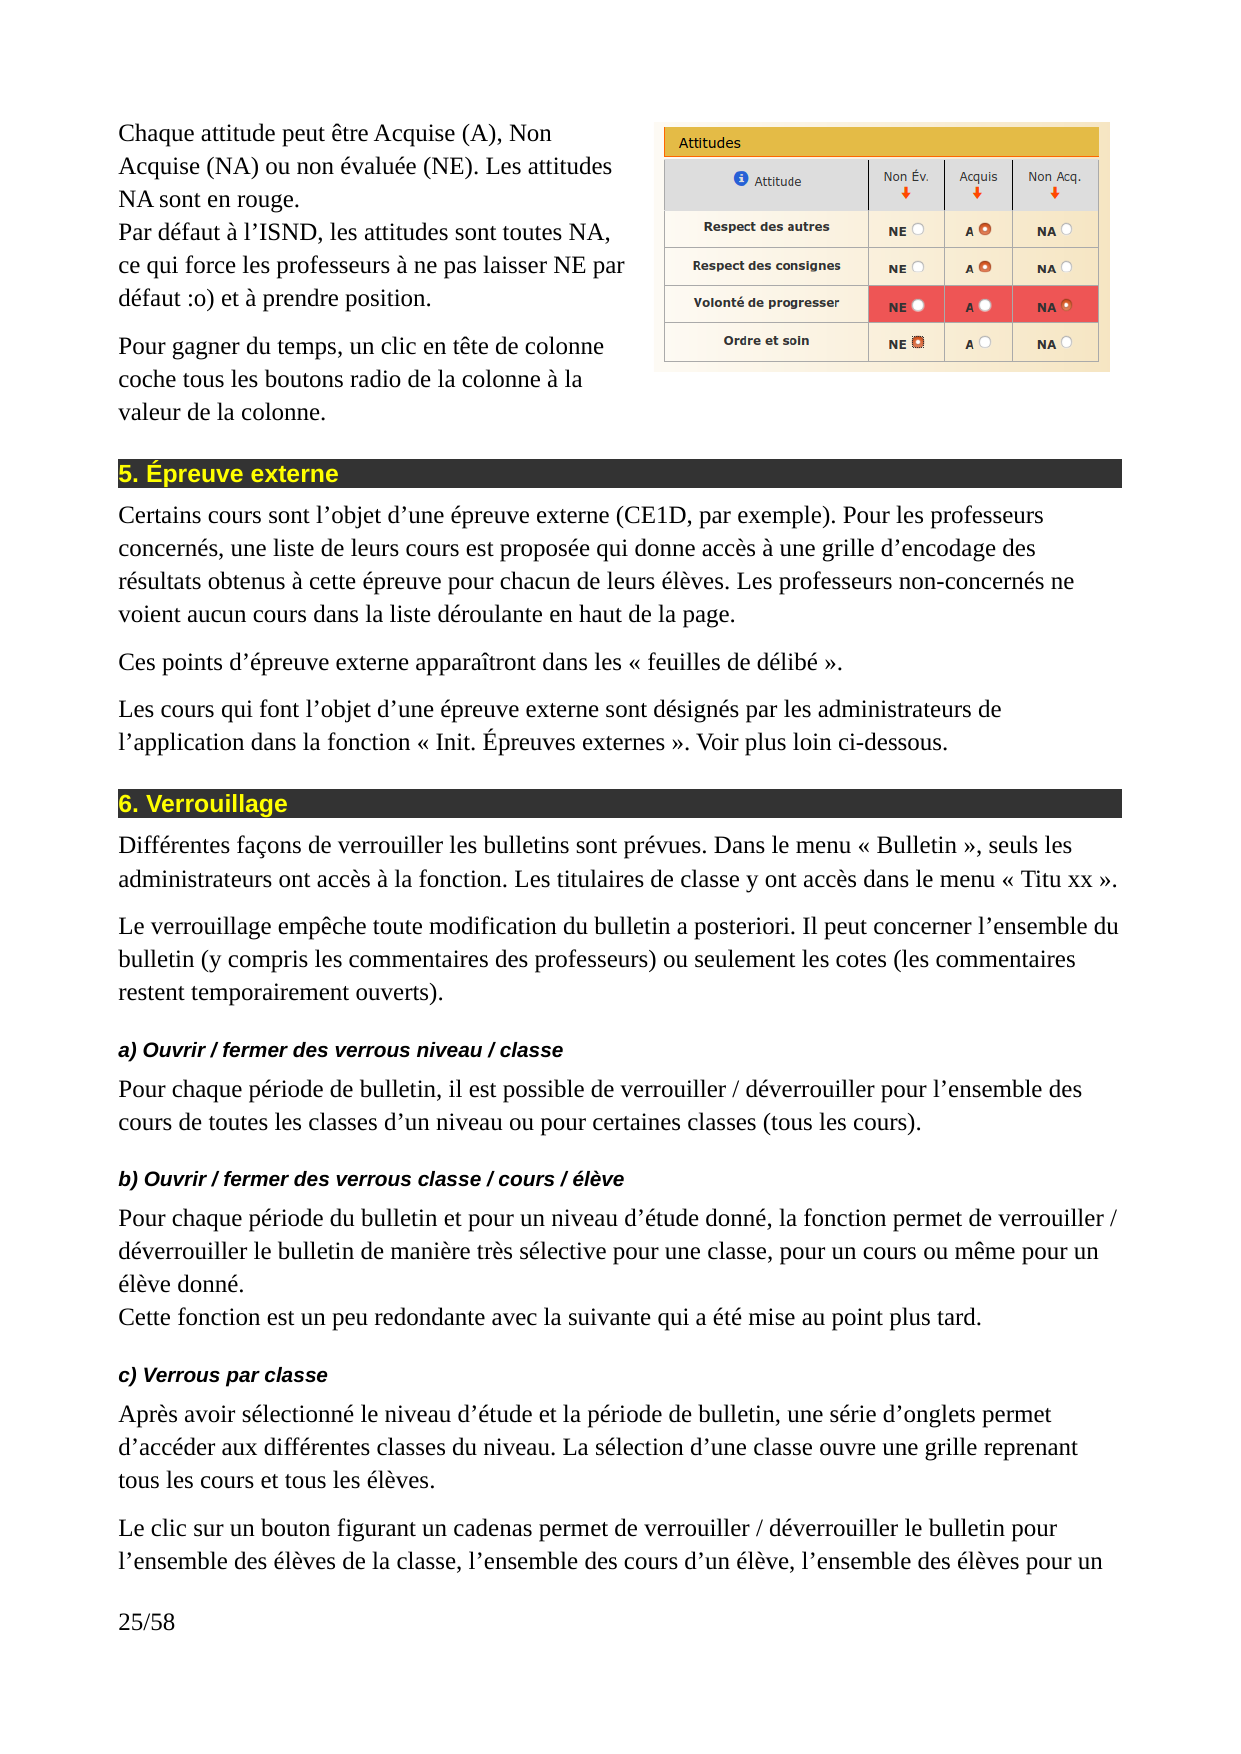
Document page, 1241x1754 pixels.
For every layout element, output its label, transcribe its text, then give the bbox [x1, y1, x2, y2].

text Certains cours sont l’objet d’une épreuve externe (CE1D, par exemple). Pour les professeurs concernés, une liste de leurs cours est proposée qui donne accès à une grille d’encodage des résultats obtenus à cette épreuve pour chacun de leurs élèves. Les professeurs non-concernés ne voient aucun cours dans la liste déroulante en haut de la page. [118, 500, 1122, 628]
subtitle Verrous par classe [118, 1363, 1122, 1387]
text Ces points d’épreuve externe apparaîtront dans les « feuilles de délibé ». [118, 647, 1122, 676]
text Le verrouillage empêche toute modification du bulletin a posteriori. Il peut concerner l’ensemble du bulletin (y compris les commentaires des professeurs) ou seulement les cotes (les commentaires restent temporairement ouverts). [118, 911, 1122, 1006]
subtitle Épreuve externe [118, 459, 1122, 488]
picture [653, 122, 1110, 372]
text Pour gagner du temps, un clic en tête de colonne coche tous les boutons radio de la colonne à la valeur de la colonne. [118, 331, 1122, 426]
text Après avoir sélectionné le niveau d’étude et la période de bulletin, une série d’onglets permet d’accéder aux différentes classes du niveau. La sélection d’une classe ouvre une grille reprenant tous les cours et tous les élèves. [118, 1399, 1122, 1494]
text Chaque attitude peut être Acquise (A), Non Acquise (NA) ou non évaluée (NE). Les attitudes NA sont en rouge. Par défaut à l’ISND, les attitudes sont toutes NA, ce qui force les professeurs à ne pas laisser NE par défaut :o) et à prendre position. [118, 118, 1122, 312]
subtitle Ouvrir / fermer des verrous niveau / classe [118, 1037, 1122, 1061]
text Pour chaque période de bulletin, il est possible de verrouiller / déverrouiller pour l’ensemble des cours de toutes les classes d’un niveau ou pour certaines classes (tous les cours). [118, 1074, 1122, 1136]
text Pour chaque période du bulletin et pour un niveau d’étude donné, la fonction permet de verrouiller / déverrouiller le bulletin de manière très sélective pour une classe, pour un cours ou même pour un élève donné. Cette fonction est un peu redondante avec la suivante qui a été mise au point plus tard. [118, 1203, 1122, 1331]
subtitle Verrouillage [118, 789, 1122, 818]
text Le clic sur un bouton figurant un cadenas permet de verrouiller / déverrouiller le bulletin pour l’ensemble des élèves de la classe, l’ensemble des cours d’un élève, l’ensemble des élèves pour un [118, 1513, 1122, 1574]
text Différentes façons de verrouiller les bulletins sont prévues. Dans le menu « Bulletin », seuls les administrateurs ont accès à la fonction. Les titulaires de classe y ont accès dans le menu « Titu xx ». [118, 831, 1122, 892]
subtitle Ouvrir / fermer des verrous classe / cours / élève [118, 1167, 1122, 1191]
text Les cours qui font l’objet d’une épreuve externe sont désignés par les administrateurs de l’application dans la fonction « Init. Épreuves externes ». Voir plus loin ci-dessous. [118, 694, 1122, 756]
